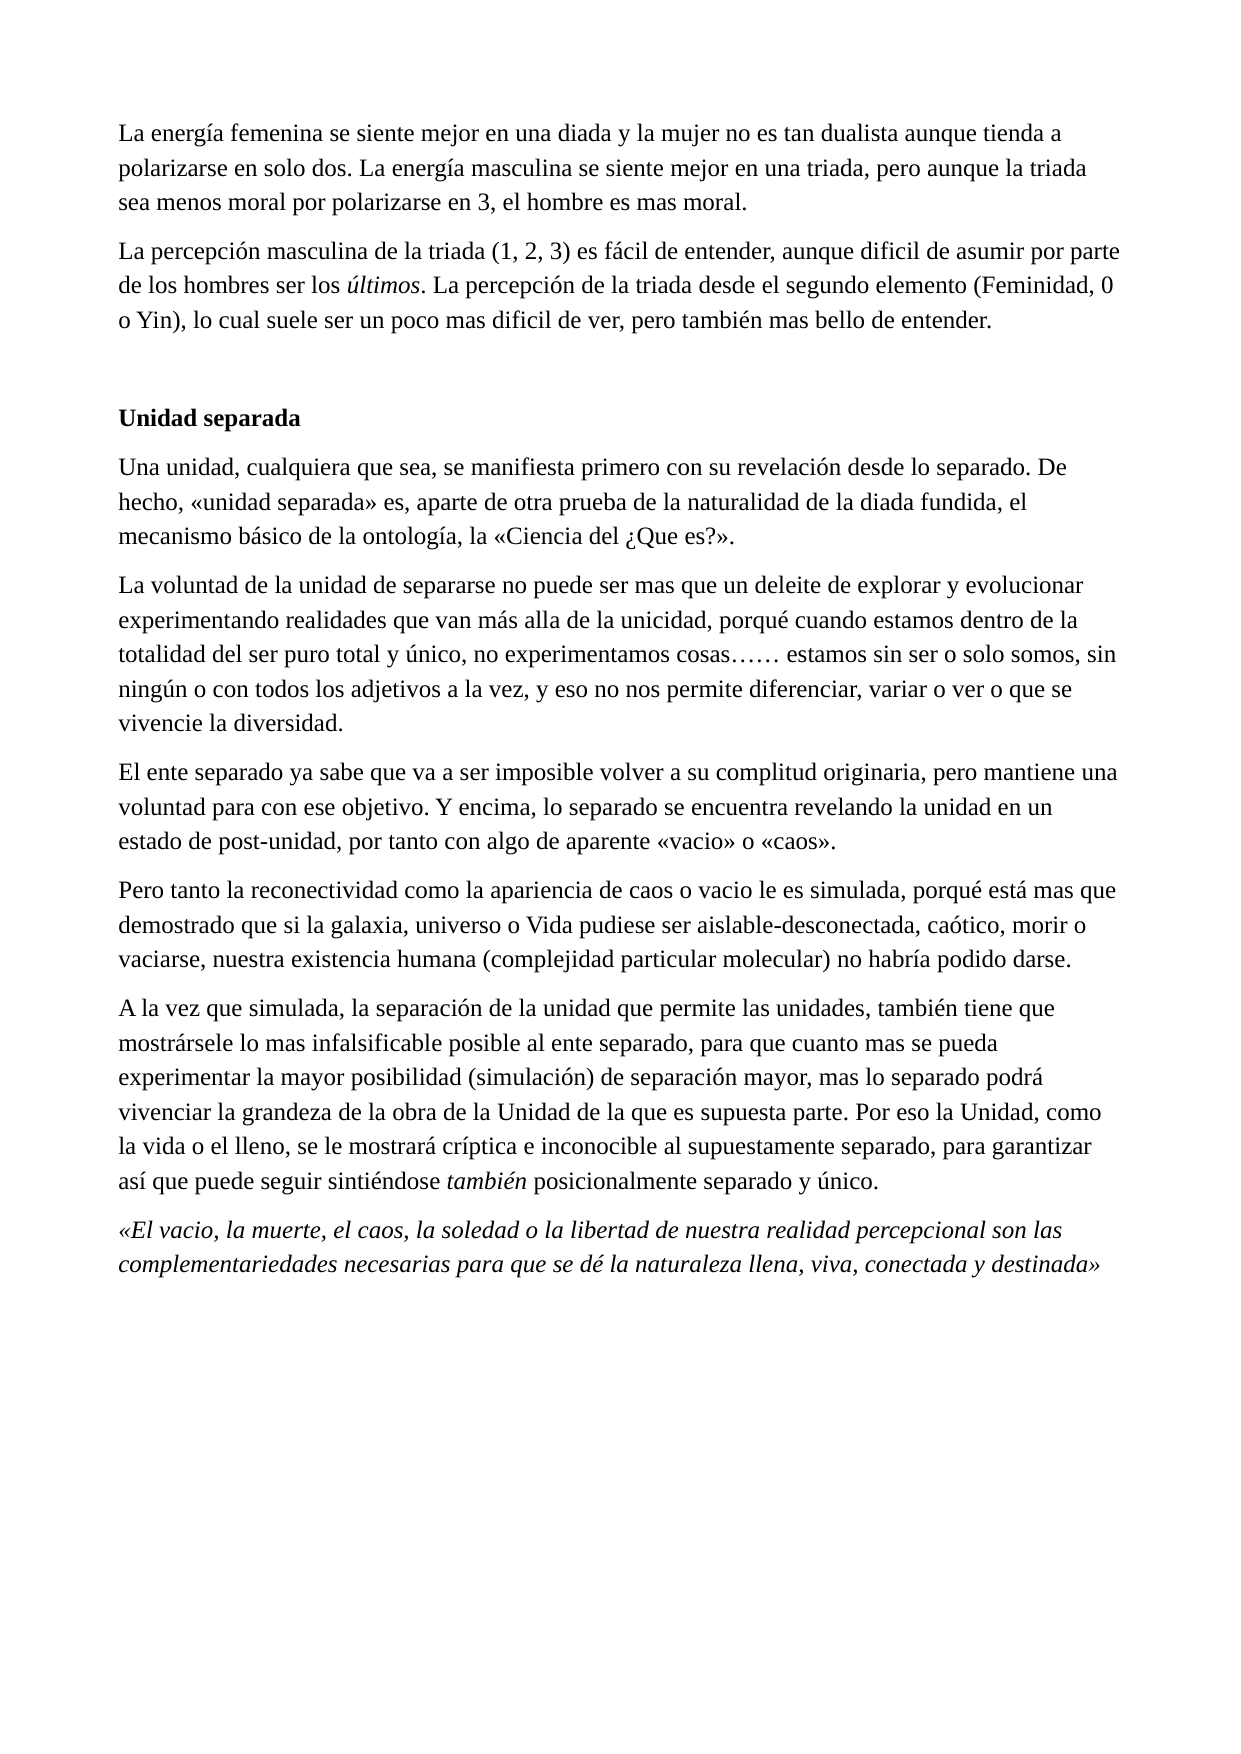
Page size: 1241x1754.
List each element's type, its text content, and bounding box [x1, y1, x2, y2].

text El ente separado ya sabe que va a ser imposible volver a su complitud originaria, pero mantiene una voluntad para con ese objetivo. Y encima, lo separado se encuentra revelando la unidad en un estado de post-unidad, por tanto con algo de aparente «vacio» o «caos». [118, 757, 1122, 855]
text A la vez que simulada, la separación de la unidad que permite las unidades, también tiene que mostrársele lo mas infalsificable posible al ente separado, para que cuanto mas se pueda experimentar la mayor posibilidad (simulación) de separación mayor, mas lo separado podrá vivenciar la grandeza de la obra de la Unidad de la que es supuesta parte. Por eso la Unidad, como la vida o el lleno, se le mostrará críptica e inconocible al supuestamente separado, para garantizar así que puede seguir sintiéndose también posicionalmente separado y único. [118, 993, 1122, 1194]
text Unidad separada [118, 403, 1122, 432]
text Una unidad, cualquiera que sea, se manifiesta primero con su revelación desde lo separado. De hecho, «unidad separada» es, aparte de otra prueba de la naturalidad de la diada fundida, el mecanismo básico de la ontología, la «Ciencia del ¿Que es?». [118, 452, 1122, 550]
text La voluntad de la unidad de separarse no puede ser mas que un deleite de explorar y evolucionar experimentando realidades que van más alla de la unicidad, porqué cuando estamos dentro de la totalidad del ser puro total y único, no experimentamos cosas…… estamos sin ser o solo somos, sin ningún o con todos los adjetivos a la vez, y eso no nos permite diferenciar, variar o ver o que se vivencie la diversidad. [118, 570, 1122, 737]
text «El vacio, la muerte, el caos, la soledad o la libertad de nuestra realidad percepcional son las complementariedades necesarias para que se dé la naturaleza llena, viva, conectada y destinada» [118, 1215, 1122, 1278]
text La energía femenina se siente mejor en una diada y la mujer no es tan dualista aunque tienda a polarizarse en solo dos. La energía masculina se siente mejor en una triada, pero aunque la triada sea menos moral por polarizarse en 3, el hombre es mas moral. [118, 118, 1122, 216]
text Pero tanto la reconectividad como la apariencia de caos o vacio le es simulada, porqué está mas que demostrado que si la galaxia, universo o Vida pudiese ser aislable-desconectada, caótico, morir o vaciarse, nuestra existencia humana (complejidad particular molecular) no habría podido darse. [118, 875, 1122, 973]
text La percepción masculina de la triada (1, 2, 3) es fácil de entender, aunque dificil de asumir por parte de los hombres ser los últimos. La percepción de la triada desde el segundo elemento (Feminidad, 0 o Yin), lo cual suele ser un poco mas dificil de ver, pero también mas bello de entender. [118, 236, 1122, 334]
